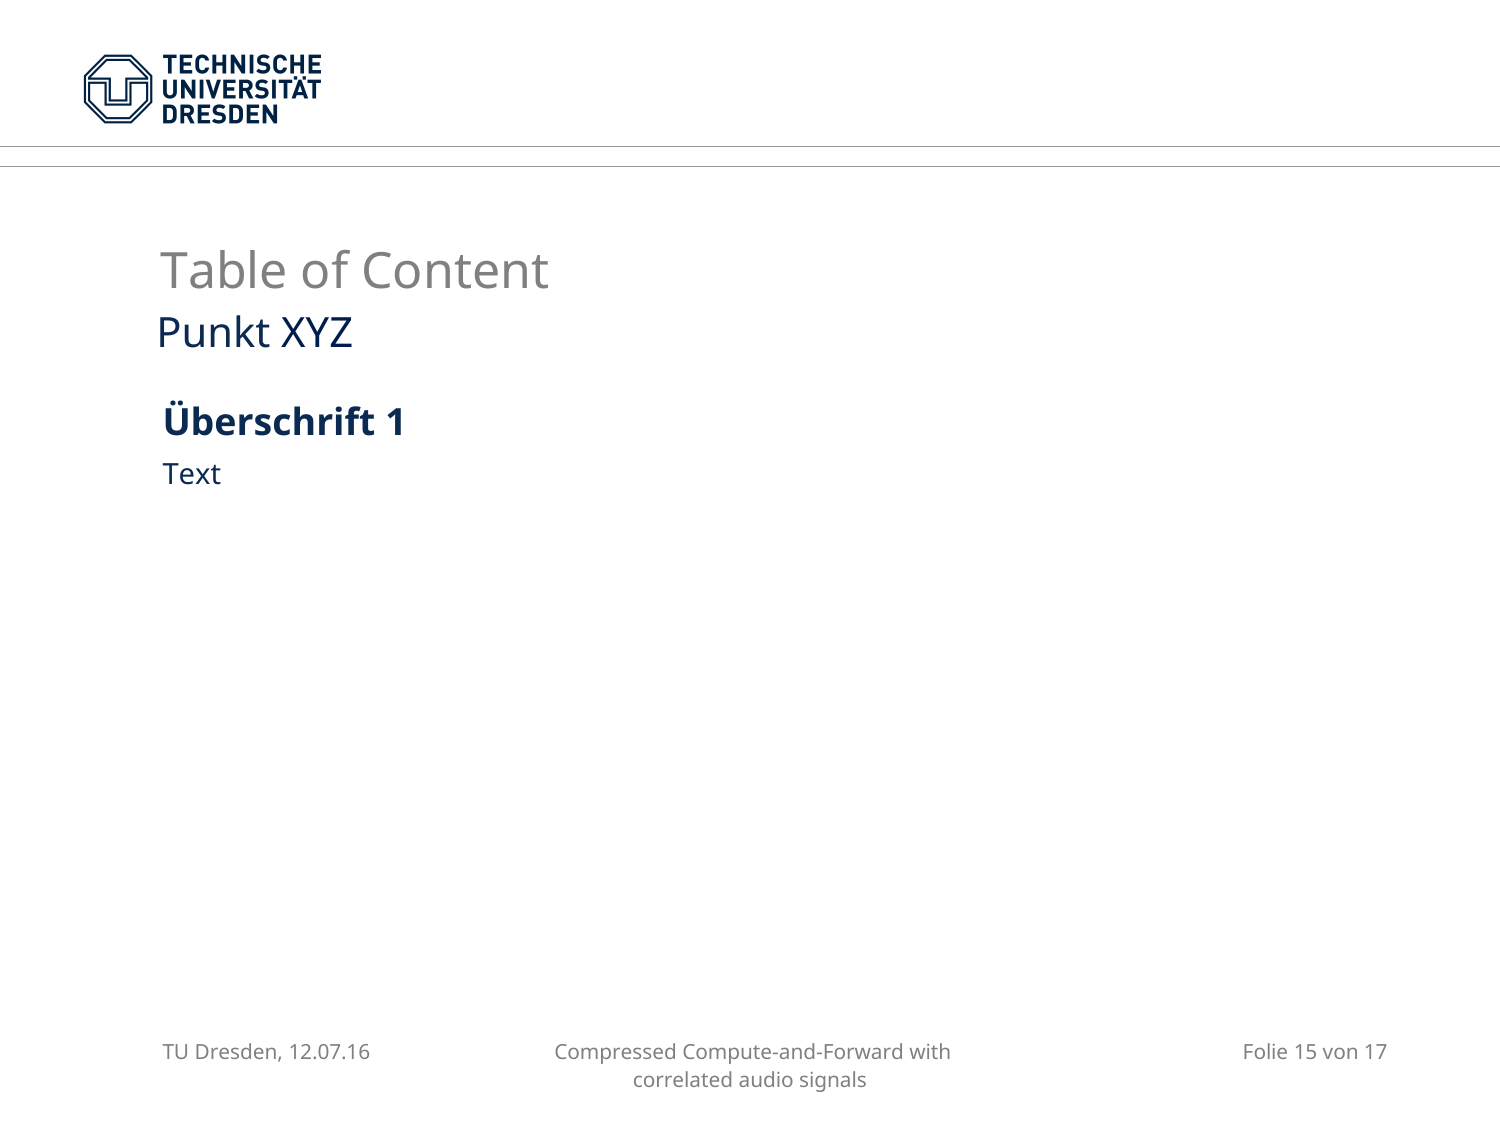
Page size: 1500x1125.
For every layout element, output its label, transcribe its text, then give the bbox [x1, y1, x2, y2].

title Table of Content [160, 230, 1392, 307]
picture [83, 54, 321, 124]
text_box Punkt XYZ [156, 299, 1388, 363]
list Überschrift 1 Text [162, 387, 1388, 963]
